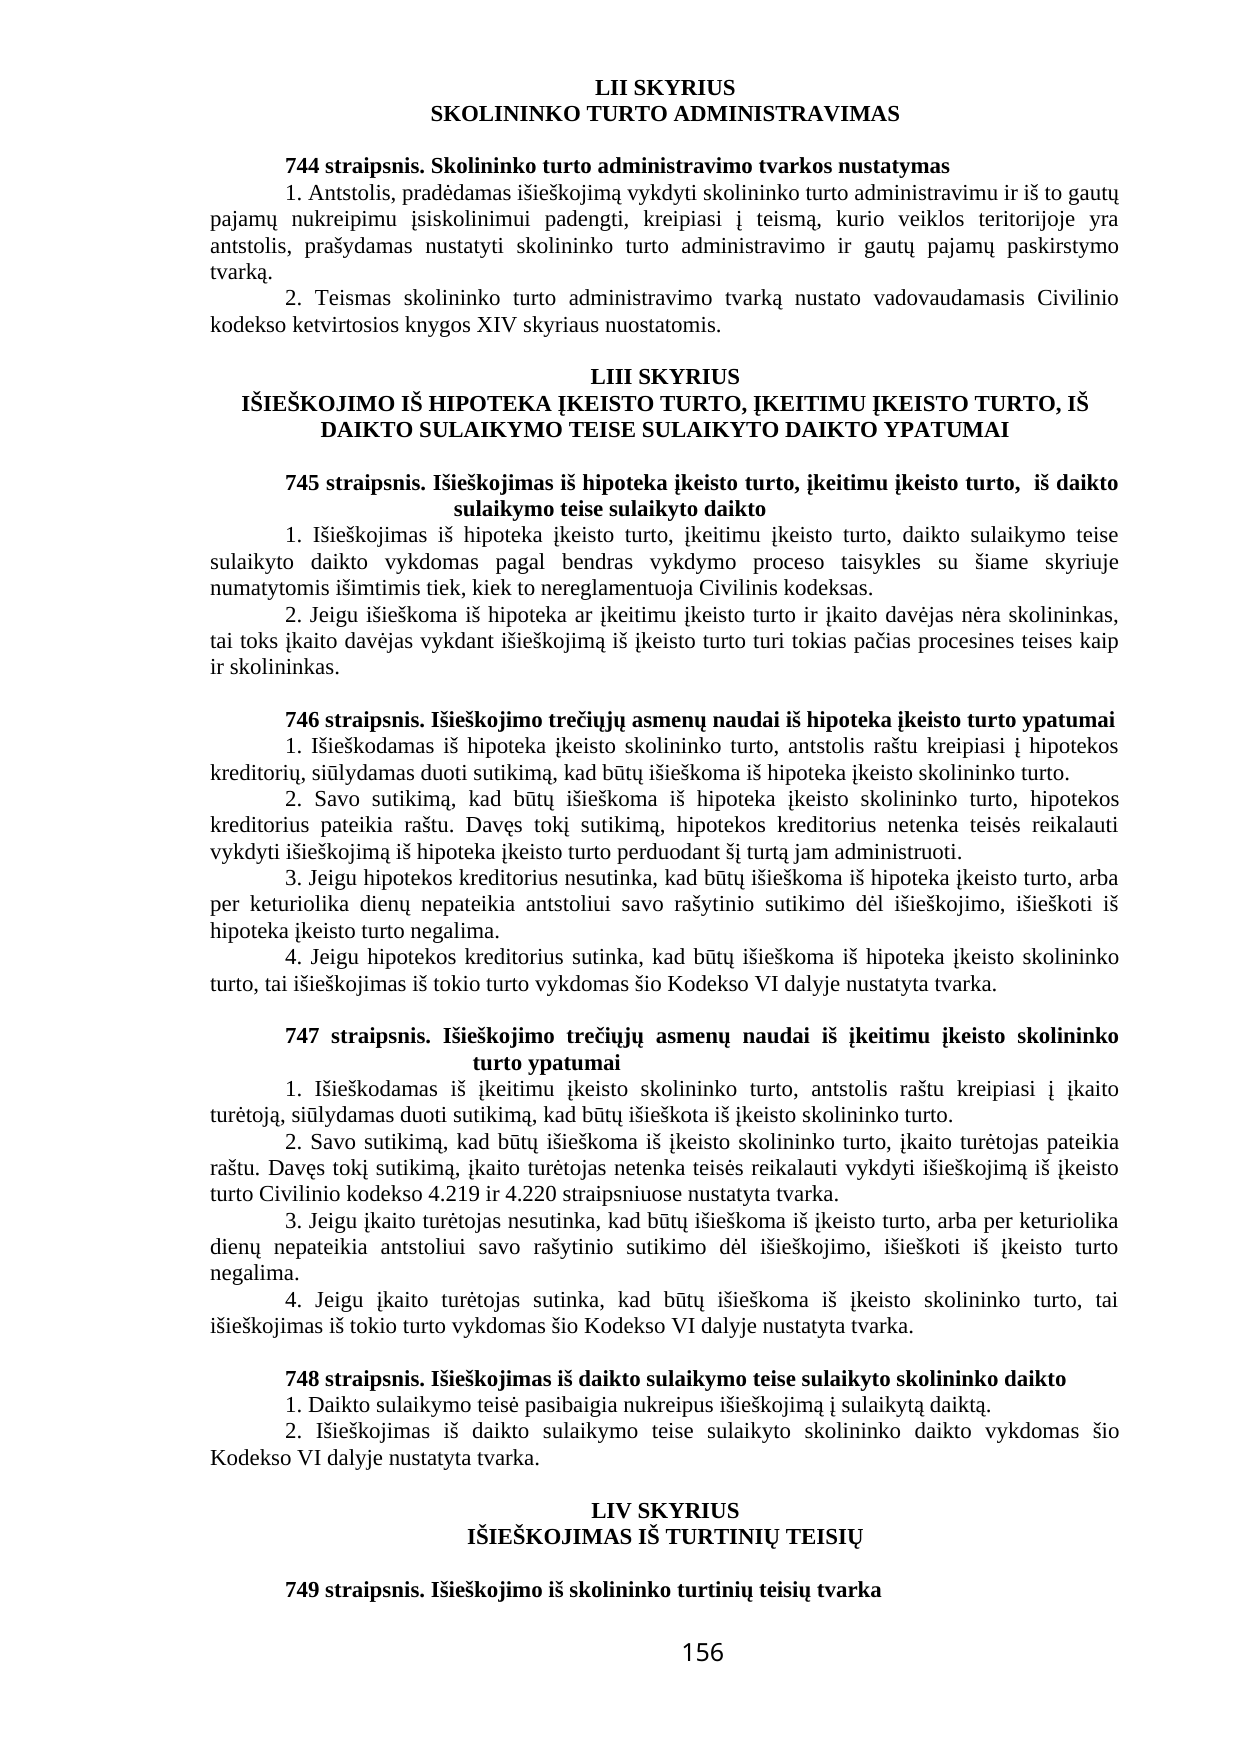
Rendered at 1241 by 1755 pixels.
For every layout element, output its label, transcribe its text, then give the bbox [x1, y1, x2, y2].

text 1. Daikto sulaikymo teisė pasibaigia nukreipus išieškojimą į sulaikytą daiktą. [210, 1391, 1120, 1418]
text 746 straipsnis. Išieškojimo trečiųjų asmenų naudai iš hipoteka įkeisto turto ypatumai [285, 706, 1120, 732]
text 2. Savo sutikimą, kad būtų išieškoma iš įkeisto skolininko turto, įkaito turėtojas pateikia raštu. Davęs tokį sutikimą, įkaito turėtojas netenka teisės reikalauti vykdyti išieškojimą iš įkeisto turto Civilinio kodekso 4.219 ir 4.220 straipsniuose nustatyta tvarka. [210, 1128, 1120, 1207]
text 4. Jeigu įkaito turėtojas sutinka, kad būtų išieškoma iš įkeisto skolininko turto, tai išieškojimas iš tokio turto vykdomas šio Kodekso VI dalyje nustatyta tvarka. [210, 1286, 1120, 1338]
subtitle SKOLININKO TURTO ADMINISTRAVIMAS [210, 100, 1120, 126]
text IŠIEŠKOJIMAS IŠ TURTINIŲ TEISIŲ [210, 1523, 1120, 1549]
text 1. Išieškodamas iš hipoteka įkeisto skolininko turto, antstolis raštu kreipiasi į hipotekos kreditorių, siūlydamas duoti sutikimą, kad būtų išieškoma iš hipoteka įkeisto skolininko turto. [210, 732, 1120, 785]
text 2. Savo sutikimą, kad būtų išieškoma iš hipoteka įkeisto skolininko turto, hipotekos kreditorius pateikia raštu. Davęs tokį sutikimą, hipotekos kreditorius netenka teisės reikalauti vykdyti išieškojimą iš hipoteka įkeisto turto perduodant šį turtą jam administruoti. [210, 785, 1120, 864]
text IŠIEŠKOJIMO IŠ HIPOTEKA ĮKEISTO TURTO, ĮKEITIMU ĮKEISTO TURTO, IŠ DAIKTO SULAIKYMO TEISE SULAIKYTO DAIKTO YPATUMAI [210, 390, 1120, 442]
text 3. Jeigu hipotekos kreditorius nesutinka, kad būtų išieškoma iš hipoteka įkeisto turto, arba per keturiolika dienų nepateikia antstoliui savo rašytinio sutikimo dėl išieškojimo, išieškoti iš hipoteka įkeisto turto negalima. [210, 864, 1120, 943]
text 748 straipsnis. Išieškojimas iš daikto sulaikymo teise sulaikyto skolininko daikto [285, 1365, 1120, 1391]
text 744 straipsnis. Skolininko turto administravimo tvarkos nustatymas [210, 153, 1120, 179]
text 3. Jeigu įkaito turėtojas nesutinka, kad būtų išieškoma iš įkeisto turto, arba per keturiolika dienų nepateikia antstoliui savo rašytinio sutikimo dėl išieškojimo, išieškoti iš įkeisto turto negalima. [210, 1207, 1120, 1286]
subtitle LII SKYRIUS [210, 73, 1120, 100]
text 2. Išieškojimas iš daikto sulaikymo teise sulaikyto skolininko daikto vykdomas šio Kodekso VI dalyje nustatyta tvarka. [210, 1418, 1120, 1470]
text 749 straipsnis. Išieškojimo iš skolininko turtinių teisių tvarka [210, 1576, 1120, 1602]
text 745 straipsnis. Išieškojimas iš hipoteka įkeisto turto, įkeitimu įkeisto turto, iš daikto sulaikymo teise sulaikyto daikto [285, 469, 1120, 522]
text 747 straipsnis. Išieškojimo trečiųjų asmenų naudai iš įkeitimu įkeisto skolininko turto ypatumai [285, 1022, 1120, 1075]
subtitle LIII SKYRIUS [210, 363, 1120, 390]
text 1. Išieškodamas iš įkeitimu įkeisto skolininko turto, antstolis raštu kreipiasi į įkaito turėtoją, siūlydamas duoti sutikimą, kad būtų išieškota iš įkeisto skolininko turto. [210, 1075, 1120, 1128]
text 1. Išieškojimas iš hipoteka įkeisto turto, įkeitimu įkeisto turto, daikto sulaikymo teise sulaikyto daikto vykdomas pagal bendras vykdymo proceso taisykles su šiame skyriuje numatytomis išimtimis tiek, kiek to nereglamentuoja Civilinis kodeksas. [210, 522, 1120, 601]
text LIV SKYRIUS [210, 1497, 1120, 1523]
text 1. Antstolis, pradėdamas išieškojimą vykdyti skolininko turto administravimu ir iš to gautų pajamų nukreipimu įsiskolinimui padengti, kreipiasi į teismą, kurio veiklos teritorijoje yra antstolis, prašydamas nustatyti skolininko turto administravimo ir gautų pajamų paskirstymo tvarką. [210, 179, 1120, 284]
text 4. Jeigu hipotekos kreditorius sutinka, kad būtų išieškoma iš hipoteka įkeisto skolininko turto, tai išieškojimas iš tokio turto vykdomas šio Kodekso VI dalyje nustatyta tvarka. [210, 943, 1120, 996]
text 2. Jeigu išieškoma iš hipoteka ar įkeitimu įkeisto turto ir įkaito davėjas nėra skolininkas, tai toks įkaito davėjas vykdant išieškojimą iš įkeisto turto turi tokias pačias procesines teises kaip ir skolininkas. [210, 601, 1120, 680]
text 2. Teismas skolininko turto administravimo tvarką nustato vadovaudamasis Civilinio kodekso ketvirtosios knygos XIV skyriaus nuostatomis. [210, 284, 1120, 337]
